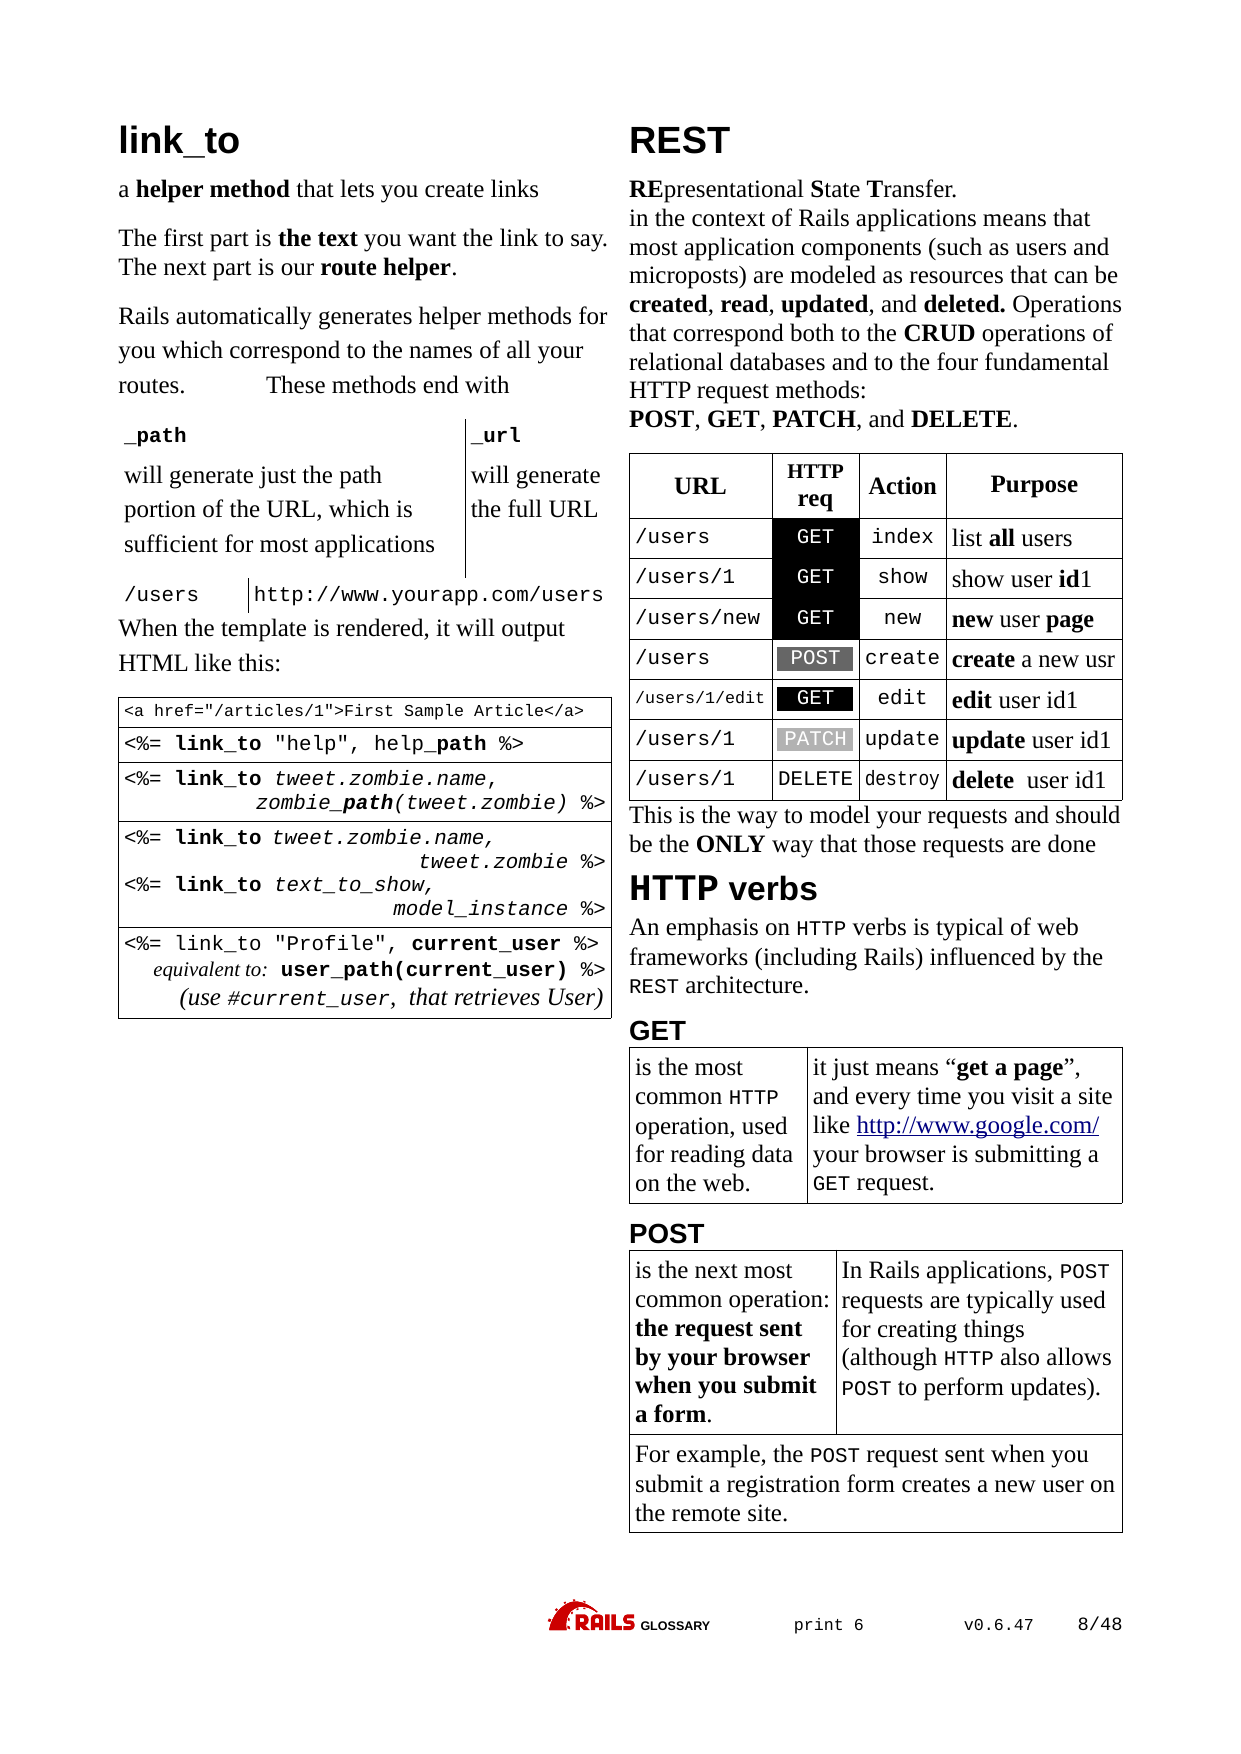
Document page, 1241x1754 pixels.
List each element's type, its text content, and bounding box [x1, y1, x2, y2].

table_cell /users [630, 519, 772, 558]
table_cell <%= link_to "help", help_path %> [119, 728, 611, 762]
table_cell /users [118, 578, 248, 613]
table_cell will generate the full URL [466, 454, 611, 578]
table_cell /users/1 [630, 559, 772, 598]
table_cell GET [773, 559, 859, 598]
subtitle POST [629, 1218, 1122, 1249]
table_header _url [466, 419, 611, 454]
table_cell /users/1/edit [630, 680, 772, 719]
table_header is the next most common operation: the request sent by your browser when you submit a form. [630, 1251, 836, 1434]
table_cell /users [630, 640, 772, 679]
table_header In Rails applications, POST requests are typically used for creating things (although HTTP also allows POST to perform updates). [837, 1251, 1122, 1434]
table_cell list all users [947, 519, 1122, 558]
table_header URL [630, 454, 772, 518]
table_cell edit user id1 [947, 680, 1122, 719]
table_cell <%= link_to tweet.zombie.name, zombie_path(tweet.zombie) %> [119, 763, 611, 821]
table_header HTTP req [773, 454, 859, 518]
table_cell GET [773, 519, 859, 558]
table_cell show [860, 559, 946, 598]
table_cell For example, the POST request sent when you submit a registration form creates a new user on the remote site. [630, 1435, 1122, 1532]
text The next part is our route helper. [118, 252, 611, 281]
table_cell DELETE [773, 761, 859, 800]
text This is the way to model your requests and should be the ONLY way that those requests are done [629, 801, 1122, 857]
table_cell /users/1 [630, 720, 772, 759]
table_cell GET [773, 680, 859, 719]
text When the template is rendered, it will output HTML like this: [118, 613, 611, 676]
table_cell new [860, 599, 946, 639]
table_header it just means “get a page”, and every time you visit a site like http://www.google.com/ your browser is submitting a GET request. [808, 1048, 1122, 1203]
text REpresentational State Transfer. [629, 174, 1122, 203]
table_cell show user id1 [947, 559, 1122, 598]
text An emphasis on HTTP verbs is typical of web frameworks (including Rails) influenced by the REST architecture. [629, 912, 1122, 1000]
table_cell GET [773, 599, 859, 639]
subtitle REST [629, 118, 1122, 162]
text in the context of Rails applications means that most application components (such as users and microposts) are modeled as resources that can be created, read, updated, and deleted. Operations that correspond both to the CRUD operations of relational databases and to the four fundamental HTTP request methods: [629, 203, 1122, 404]
table_header _path [118, 419, 465, 454]
table_cell update user id1 [947, 720, 1122, 759]
table_cell update [860, 720, 946, 759]
table_cell new user page [947, 599, 1122, 639]
table_cell create a new usr [947, 640, 1122, 679]
subtitle GET [629, 1015, 1122, 1047]
subtitle link_to [118, 118, 611, 162]
table_cell create [860, 640, 946, 679]
table_cell POST [773, 640, 859, 679]
table_cell edit [860, 680, 946, 719]
table_cell destroy [860, 761, 946, 800]
table_cell /users/1 [630, 761, 772, 800]
text Rails automatically generates helper methods for you which correspond to the names of all your routes. These methods end with [118, 301, 611, 399]
table_header Purpose [947, 454, 1122, 518]
text a helper method that lets you create links [118, 174, 611, 203]
table_cell /users/new [630, 599, 772, 639]
table_cell will generate just the path portion of the URL, which is sufficient for most applications [118, 454, 465, 578]
table_header is the most common HTTP operation, used for reading data on the web. [630, 1048, 807, 1203]
table_cell http://www.yourapp.com/users [249, 578, 611, 613]
table_cell <%= link_to "Profile", current_user %> equivalent to: user_path(current_user) %> (use #current_user, that retrieves User) [119, 928, 611, 1018]
table_cell delete user id1 [947, 761, 1122, 800]
table_header Action [860, 454, 946, 518]
table_cell <%= link_to tweet.zombie.name, tweet.zombie %> <%= link_to text_to_show, model_instance %> [119, 822, 611, 927]
table_header <a href="/articles/1">First Sample Article</a> [119, 698, 611, 727]
text POST, GET, PATCH, and DELETE. [629, 404, 1122, 433]
table_cell index [860, 519, 946, 558]
text The first part is the text you want the link to say. [118, 223, 611, 252]
table_cell PATCH [773, 720, 859, 759]
subtitle HTTP verbs [629, 869, 1122, 912]
